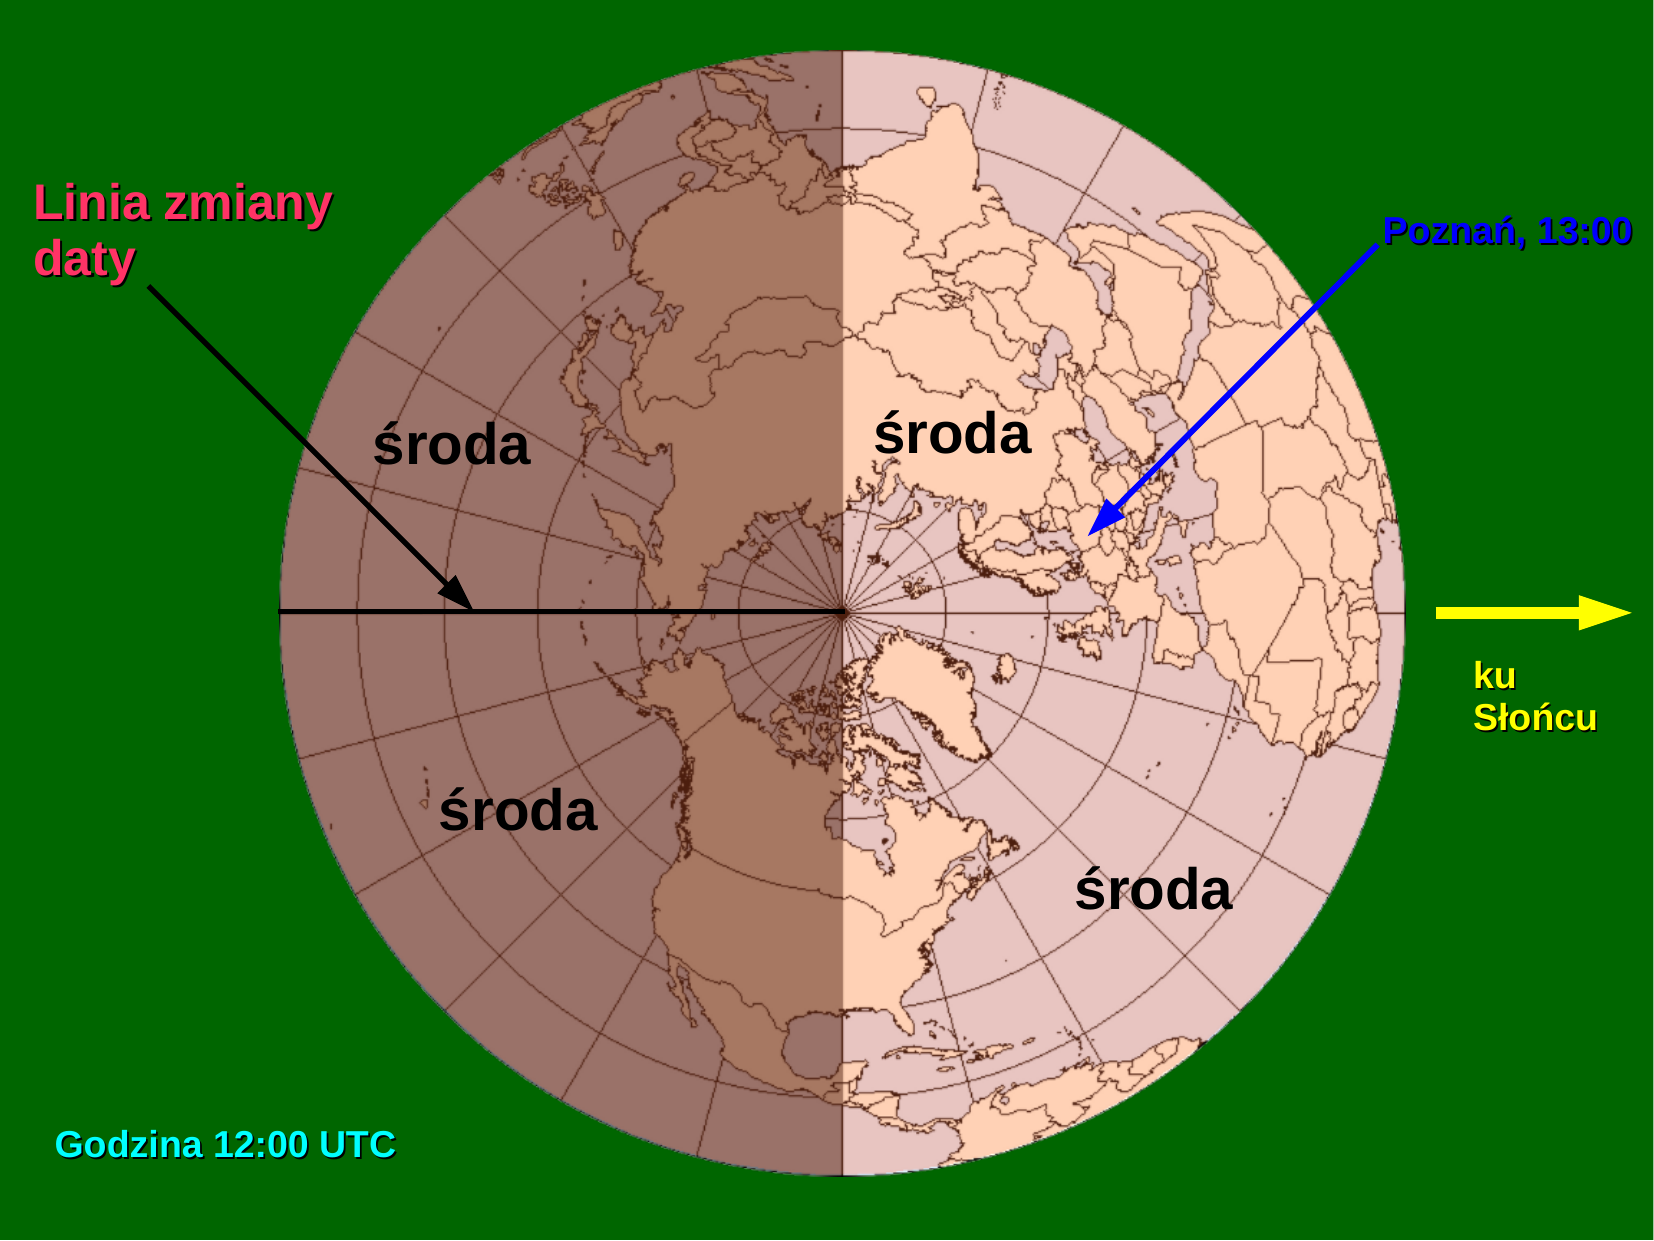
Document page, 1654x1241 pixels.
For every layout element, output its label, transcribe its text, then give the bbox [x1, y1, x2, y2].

text_box środa [1059, 849, 1278, 930]
text_box ku Słońcu [1458, 647, 1614, 747]
text_box środa [357, 404, 576, 485]
text_box środa [858, 393, 1077, 474]
picture [279, 422, 466, 609]
text_box Poznań, 13:00 [1368, 202, 1648, 259]
text_box środa [424, 769, 643, 850]
picture [279, 50, 1406, 1177]
text_box Linia zmiany daty [18, 166, 349, 294]
text_box Godzina 12:00 UTC [39, 1116, 412, 1174]
